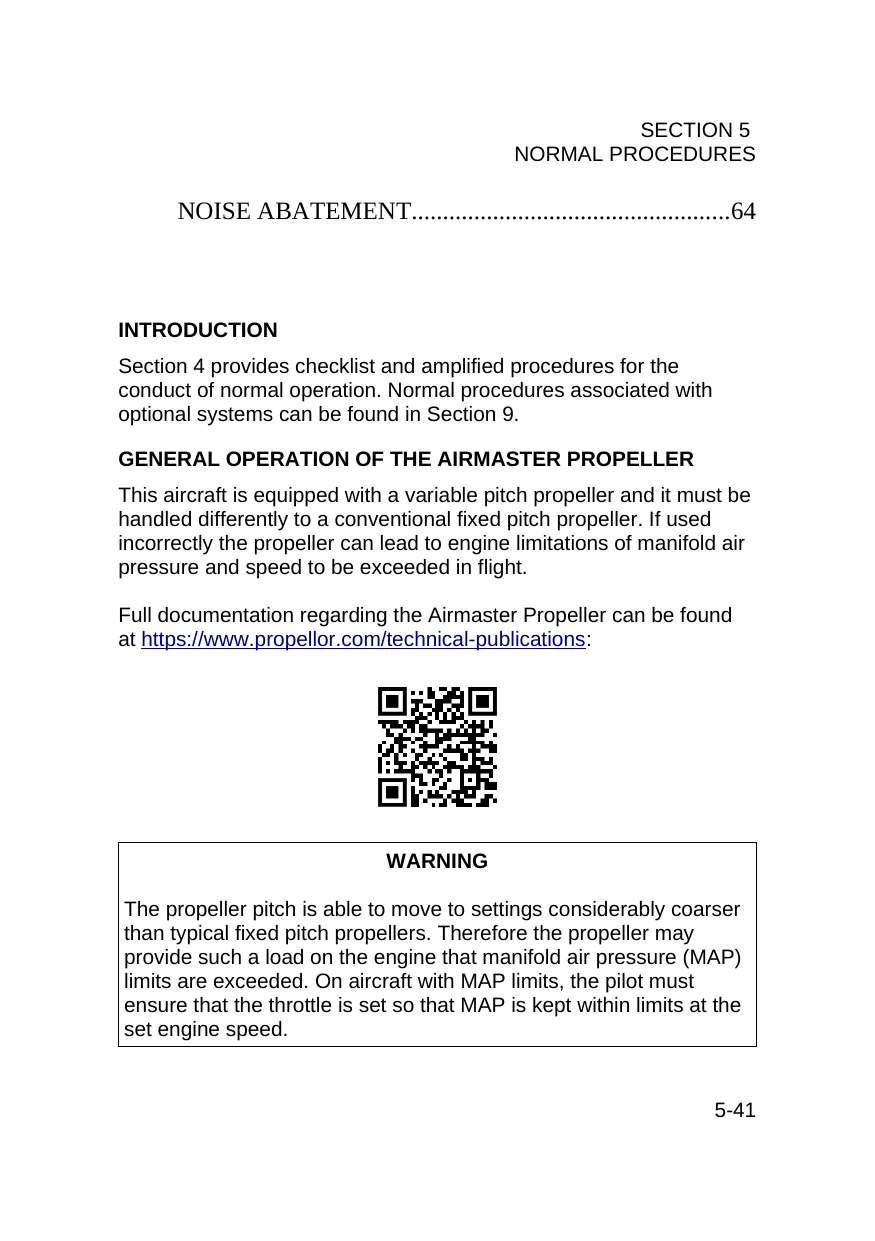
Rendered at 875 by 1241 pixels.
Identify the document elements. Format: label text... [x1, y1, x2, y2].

picture [365, 674, 509, 819]
subtitle GENERAL OPERATION OF THE AIRMASTER PROPELLER [118, 447, 756, 471]
text This aircraft is equipped with a variable pitch propeller and it must be handled differently to a conventional fixed pitch propeller. If used incorrectly the propeller can lead to engine limitations of manifold air pressure and speed to be exceeded in flight. [118, 483, 756, 579]
table_header WARNING The propeller pitch is able to move to settings considerably coarser than typical fixed pitch propellers. Therefore the propeller may provide such a load on the engine that manifold air pressure (MAP) limits are exceeded. On aircraft with MAP limits, the pilot must ensure that the throttle is set so that MAP is kept within limits at the set engine speed. [119, 843, 756, 1046]
subtitle INTRODUCTION [118, 317, 756, 341]
text Full documentation regarding the Airmaster Propeller can be found at https://www.propellor.com/technical-publications: [118, 603, 756, 651]
text Section 4 provides checklist and amplified procedures for the conduct of normal operation. Normal procedures associated with optional systems can be found in Section 9. [118, 354, 756, 426]
text NOISE ABATEMENT 64 [177, 196, 756, 225]
